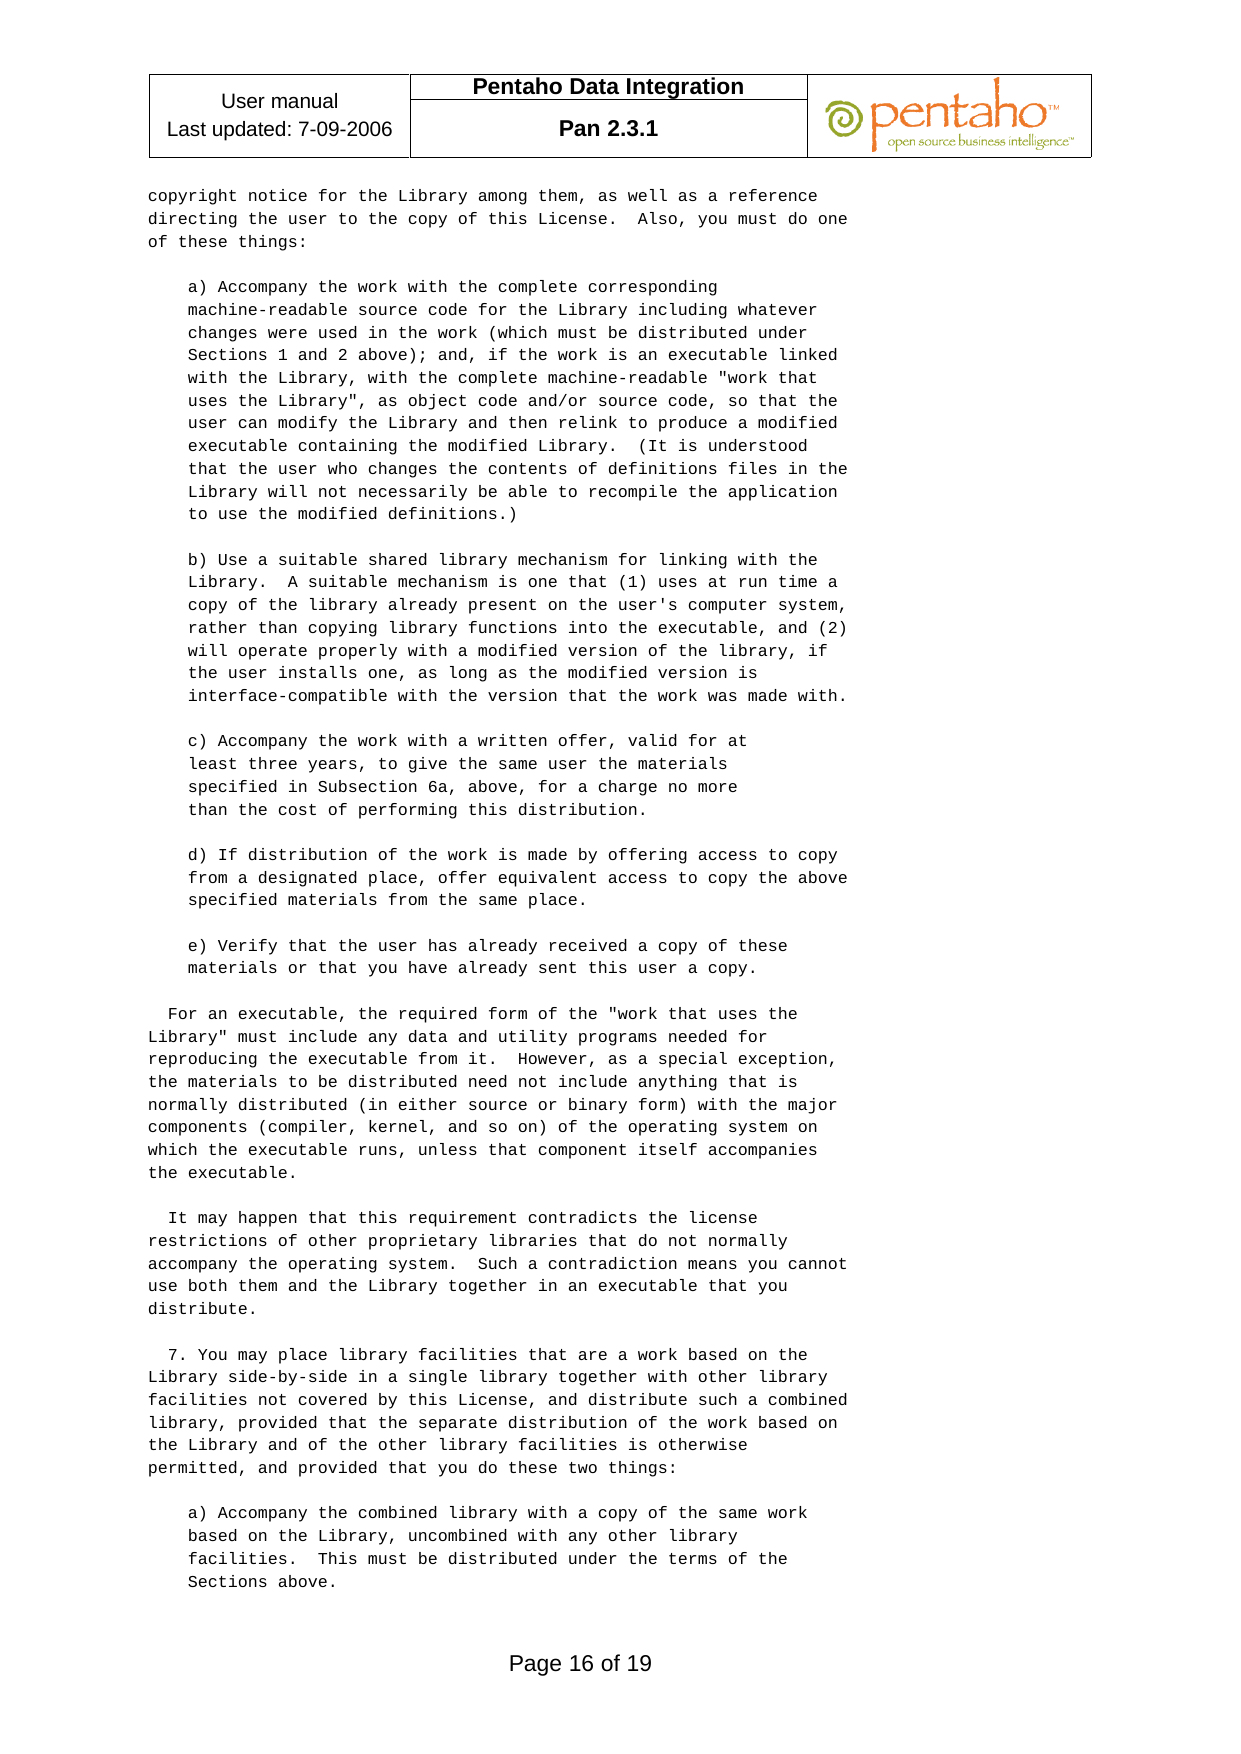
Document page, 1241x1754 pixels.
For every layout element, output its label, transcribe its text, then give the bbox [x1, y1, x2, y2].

text copyright notice for the Library among them, as well as a reference directing the user to the copy of this License. Also, you must do one of these things: a) Accompany the work with the complete corresponding machine-readable source code for the Library including whatever changes were used in the work (which must be distributed under Sections 1 and 2 above); and, if the work is an executable linked with the Library, with the complete machine-readable "work that uses the Library", as object code and/or source code, so that the user can modify the Library and then relink to produce a modified executable containing the modified Library. (It is understood that the user who changes the contents of definitions files in the Library will not necessarily be able to recompile the application to use the modified definitions.) b) Use a suitable shared library mechanism for linking with the Library. A suitable mechanism is one that (1) uses at run time a copy of the library already present on the user's computer system, rather than copying library functions into the executable, and (2) will operate properly with a modified version of the library, if the user installs one, as long as the modified version is interface-compatible with the version that the work was made with. c) Accompany the work with a written offer, valid for at least three years, to give the same user the materials specified in Subsection 6a, above, for a charge no more than the cost of performing this distribution. d) If distribution of the work is made by offering access to copy from a designated place, offer equivalent access to copy the above specified materials from the same place. e) Verify that the user has already received a copy of these materials or that you have already sent this user a copy. For an executable, the required form of the "work that uses the Library" must include any data and utility programs needed for reproducing the executable from it. However, as a special exception, the materials to be distributed need not include anything that is normally distributed (in either source or binary form) with the major components (compiler, kernel, and so on) of the operating system on which the executable runs, unless that component itself accompanies the executable. It may happen that this requirement contradicts the license restrictions of other proprietary libraries that do not normally accompany the operating system. Such a contradiction means you cannot use both them and the Library together in an executable that you distribute. 7. You may place library facilities that are a work based on the Library side-by-side in a single library together with other library facilities not covered by this License, and distribute such a combined library, provided that the separate distribution of the work based on the Library and of the other library facilities is otherwise permitted, and provided that you do these two things: a) Accompany the combined library with a copy of the same work based on the Library, uncombined with any other library facilities. This must be distributed under the terms of the Sections above. [148, 188, 1092, 1592]
